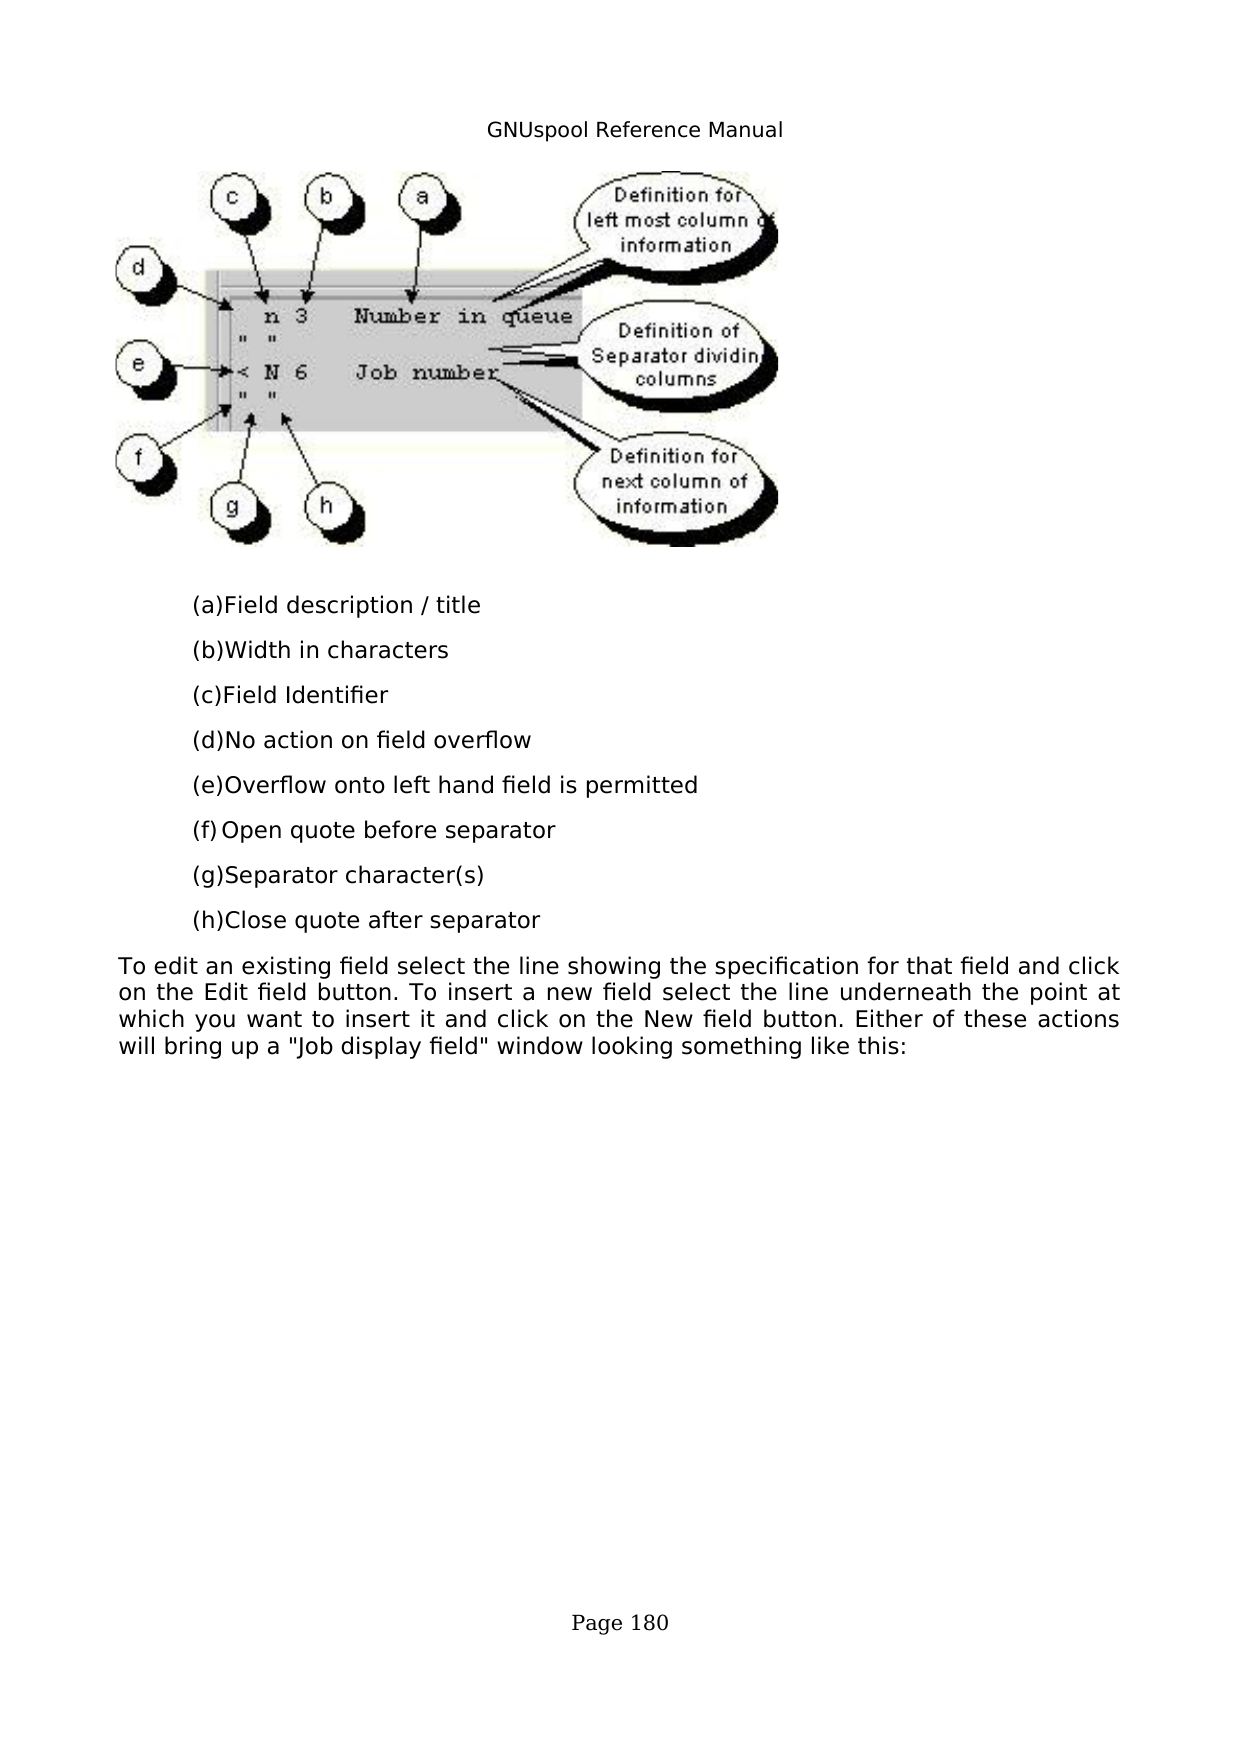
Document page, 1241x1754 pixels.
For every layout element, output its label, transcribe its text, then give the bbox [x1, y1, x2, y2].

list Overflow onto left hand field is permitted [192, 772, 1122, 799]
picture [115, 171, 779, 547]
list Separator character(s) [192, 863, 1122, 889]
list Open quote before separator [192, 817, 1122, 844]
text To edit an existing field select the line showing the specification for that field and click on the Edit field button. To insert a new field select the line underneath the point at which you want to insert it and click on the New field button. Either of these actions will bring up a "Job display field" window looking something like this: [118, 953, 1122, 1060]
list Close quote after separator [192, 908, 1122, 934]
list No action on field overflow [192, 727, 1122, 754]
list Field Identifier [192, 682, 1122, 709]
list Width in characters [192, 637, 1122, 664]
list Field description / title [192, 592, 1122, 619]
